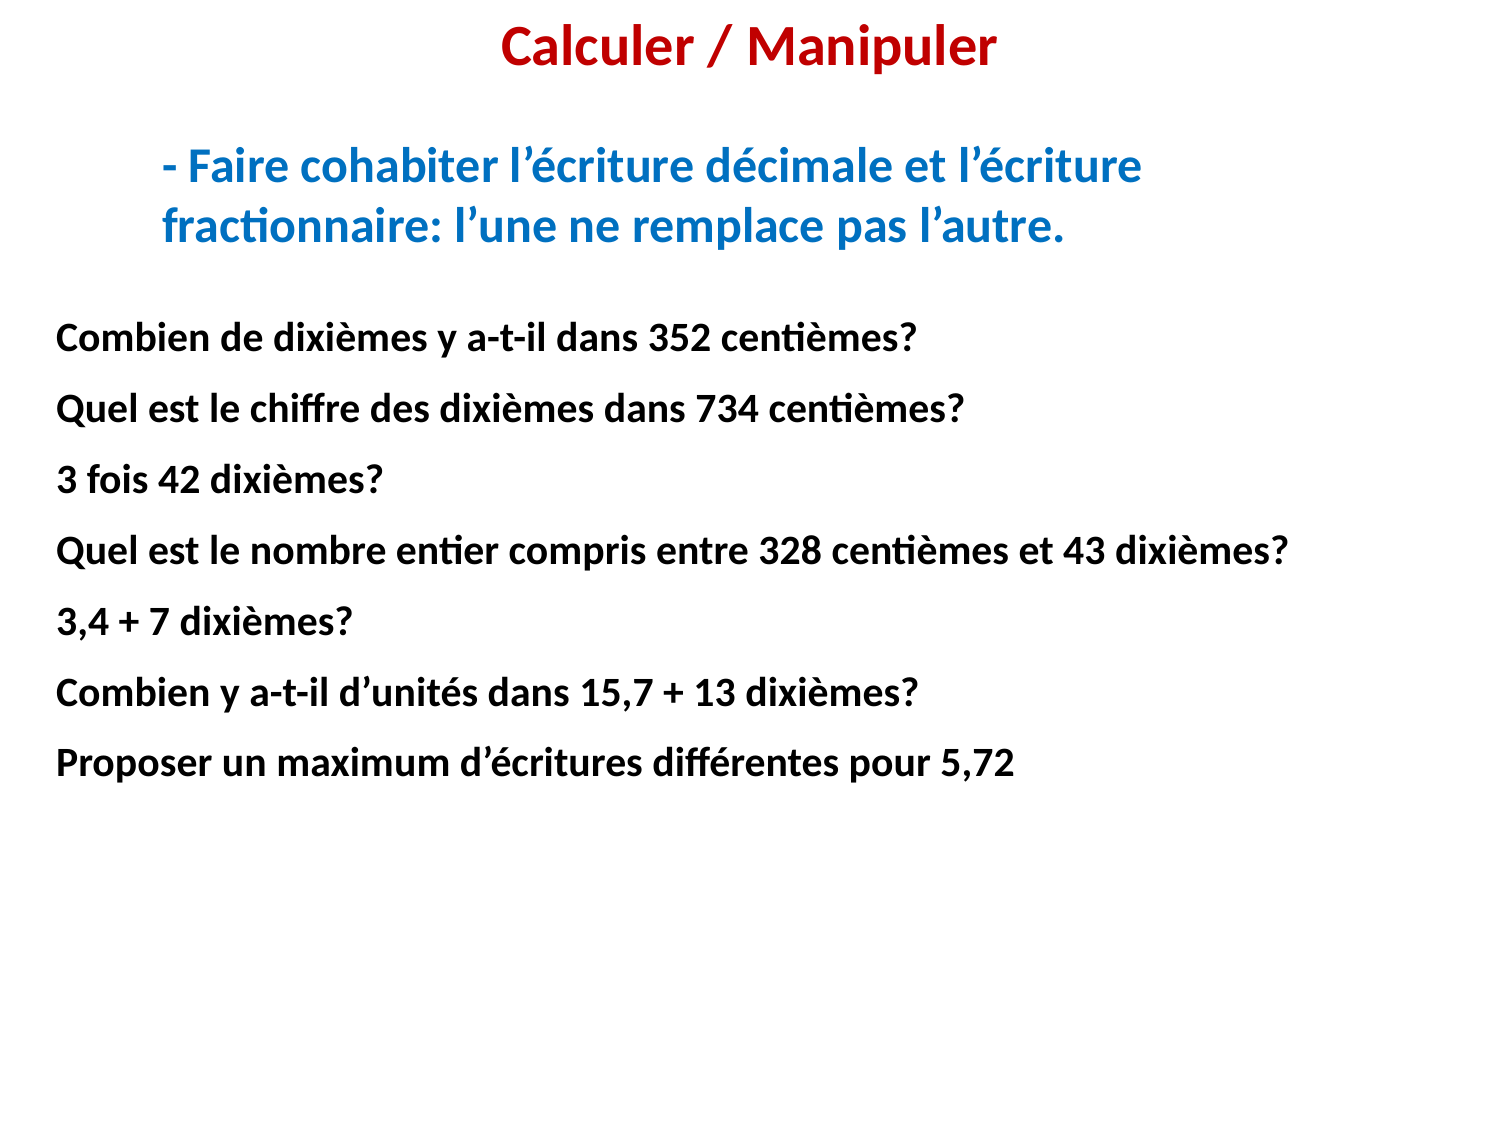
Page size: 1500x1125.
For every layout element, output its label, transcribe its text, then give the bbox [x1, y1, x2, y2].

text_box 3,4 + 7 dixièmes? [41, 586, 1365, 651]
text_box Combien y a-t-il d’unités dans 15,7 + 13 dixièmes? [41, 656, 1365, 722]
text_box 3 fois 42 dixièmes? [41, 444, 1365, 510]
text_box - Faire cohabiter l’écriture décimale et l’écriture fractionnaire: l’une ne remplace pas l’autre. [147, 125, 1306, 261]
text_box Calculer / Manipuler [312, 0, 1187, 85]
text_box Proposer un maximum d’écritures différentes pour 5,72 [41, 727, 1365, 793]
text_box Quel est le nombre entier compris entre 328 centièmes et 43 dixièmes? [41, 515, 1365, 581]
text_box Quel est le chiffre des dixièmes dans 734 centièmes? [41, 373, 1365, 439]
text_box Combien de dixièmes y a-t-il dans 352 centièmes? [41, 302, 1365, 368]
